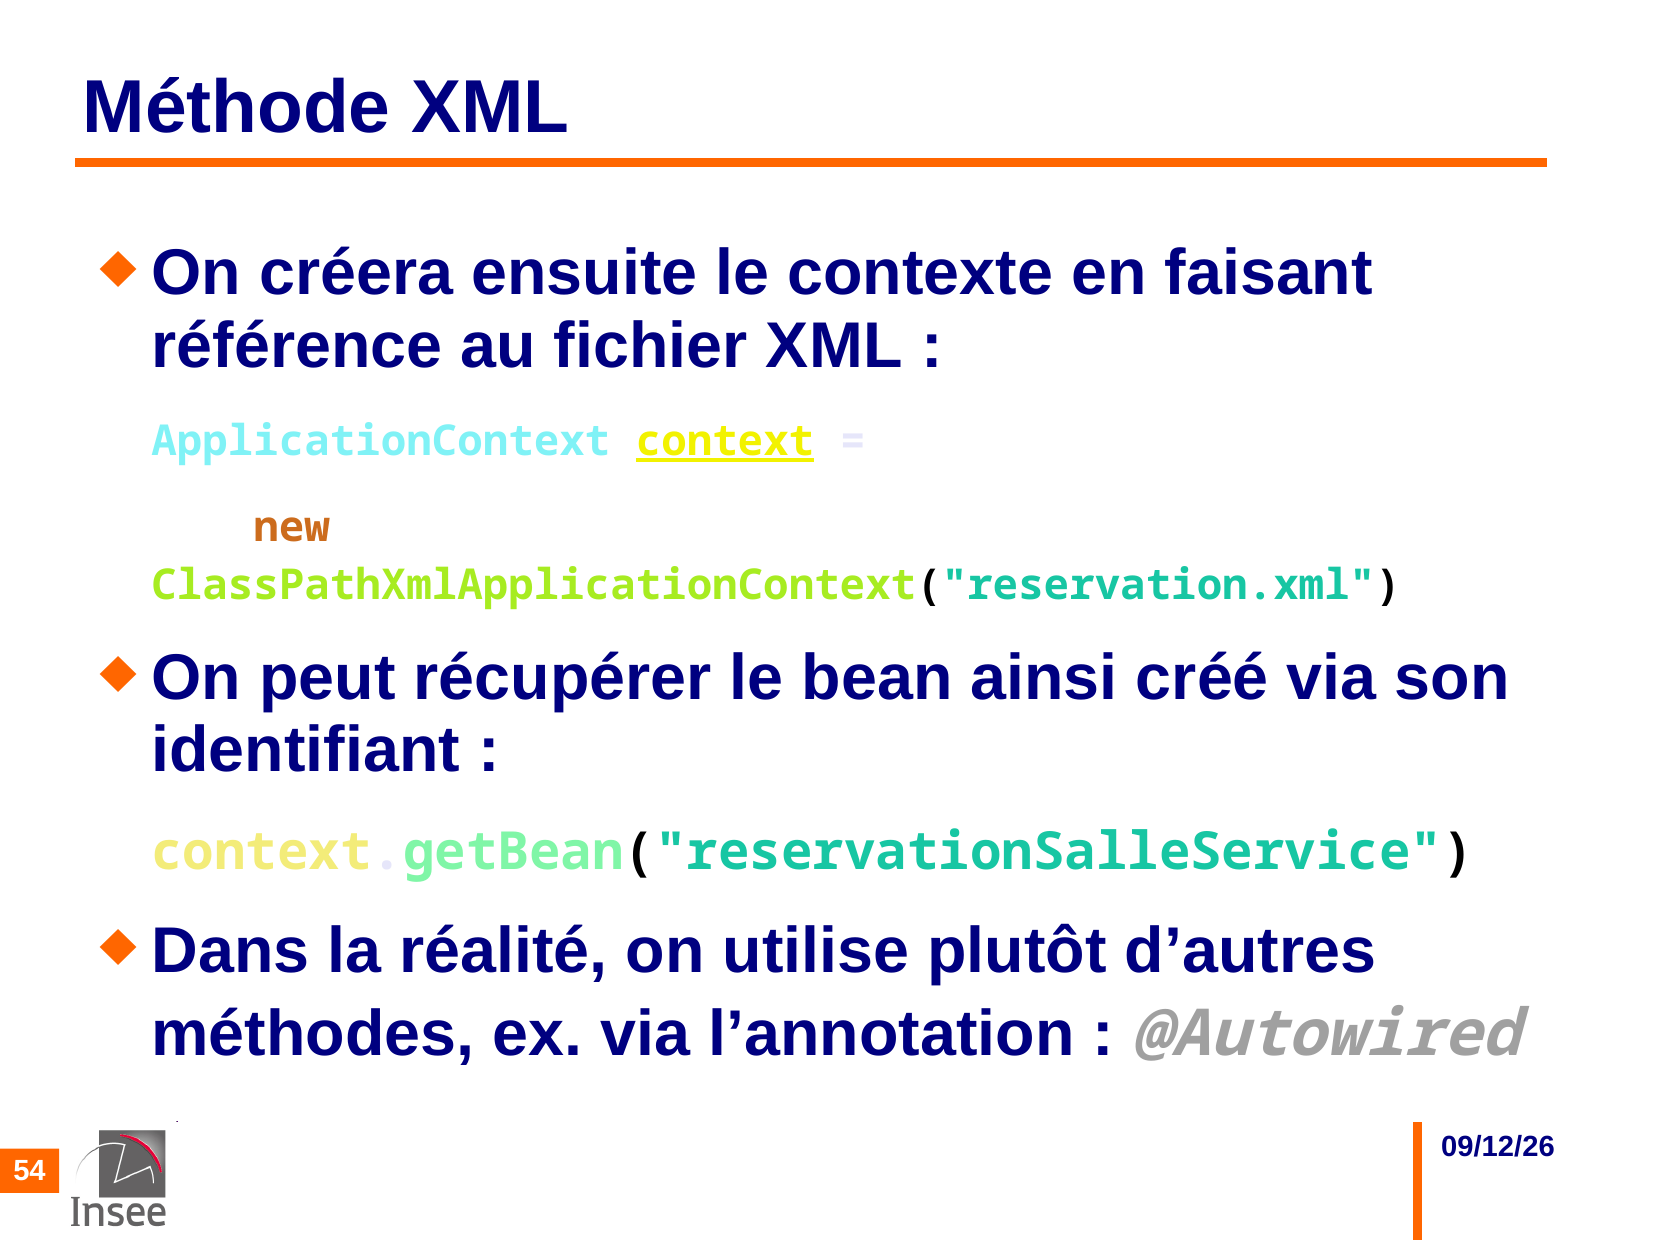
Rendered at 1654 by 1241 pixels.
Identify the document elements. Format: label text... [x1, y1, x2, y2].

title Méthode XML [82, 49, 1619, 163]
picture [62, 1121, 178, 1241]
list On créera ensuite le contexte en faisant référence au fichier XML : ApplicationContext context = new ClassPathXmlApplicationContext("reservation.xml") On peut récupérer le bean ainsi créé via son identifiant : context.getBean("reservationSalleService") Dans la réalité, on utilise plutôt d’autres méthodes, ex. via l’annotation : @Autowired [82, 236, 1548, 1087]
